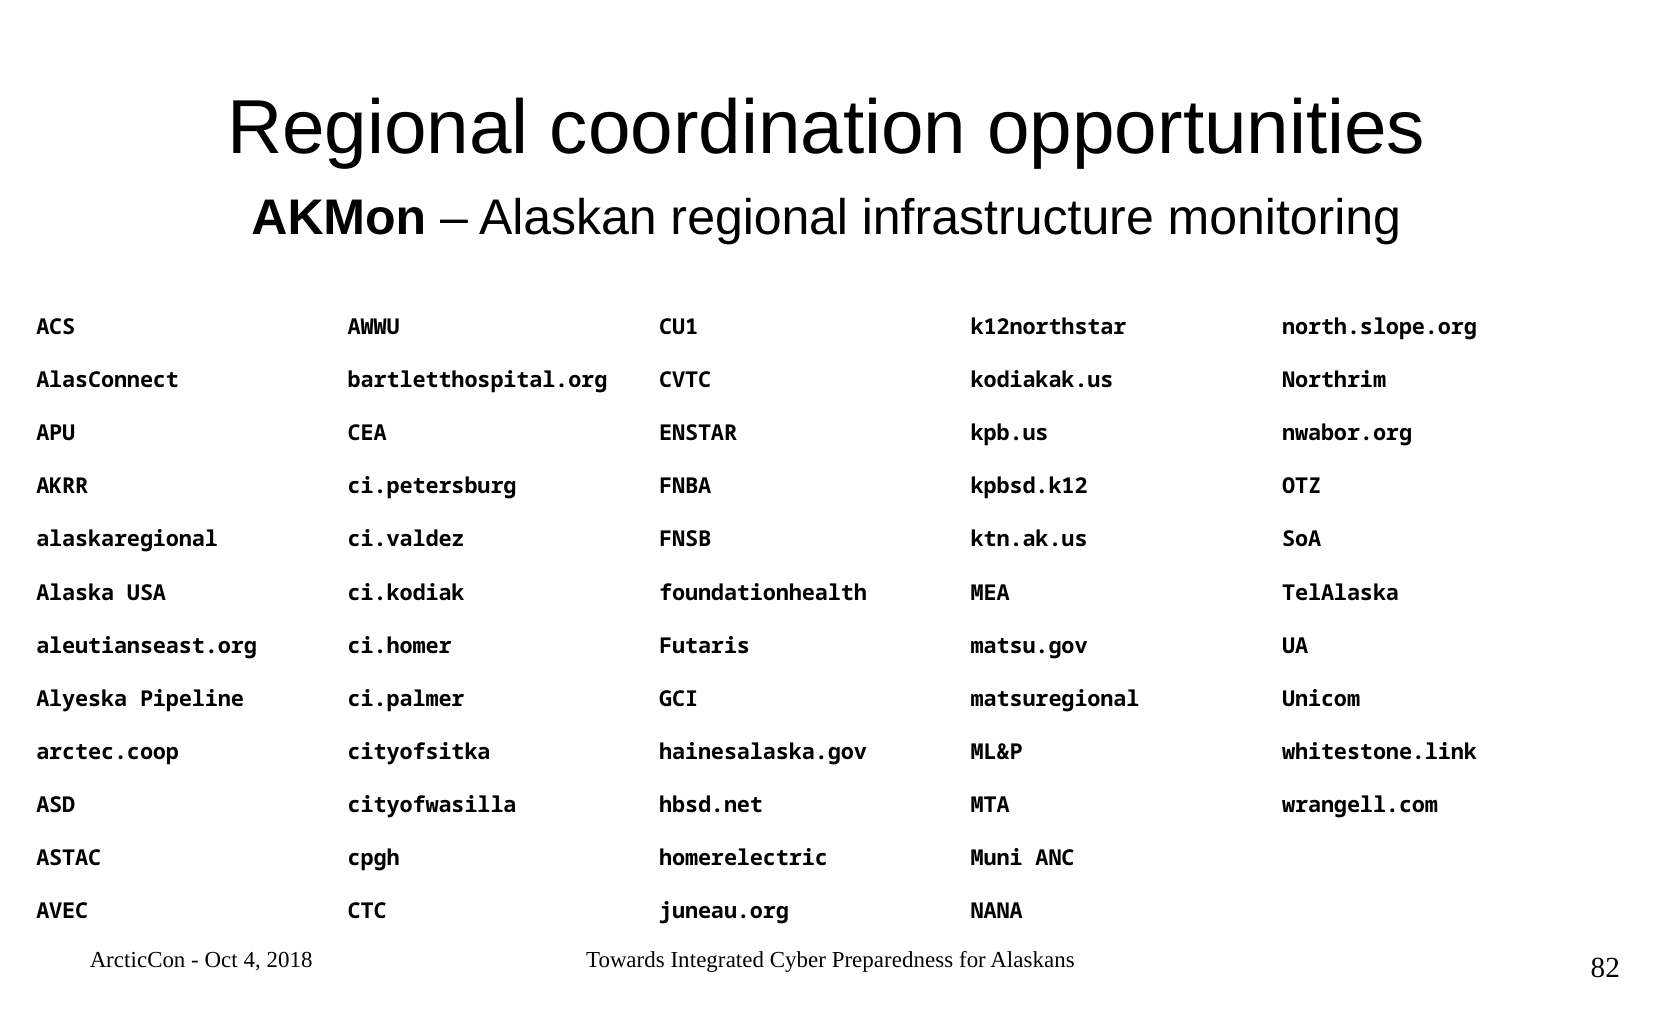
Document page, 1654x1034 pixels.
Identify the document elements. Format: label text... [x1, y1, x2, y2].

text_box [1560, 951, 1621, 1023]
text_box ACS AWWU CU1 k12northstar north.slope.org AlasConnect bartletthospital.org CVTC kodiakak.us Northrim APU CEA ENSTAR kpb.us nwabor.org AKRR ci.petersburg FNBA kpbsd.k12 OTZ alaskaregional ci.valdez FNSB ktn.ak.us SoA Alaska USA ci.kodiak foundationhealth MEA TelAlaska aleutianseast.org ci.homer Futaris matsu.gov UA Alyeska Pipeline ci.palmer GCI matsuregional Unicom arctec.coop cityofsitka hainesalaska.gov ML&P whitestone.link ASD cityofwasilla hbsd.net MTA wrangell.com ASTAC cpgh homerelectric Muni ANC AVEC CTC juneau.org NANA [21, 303, 1608, 921]
subtitle AKMon – Alaskan regional infrastructure monitoring [82, 189, 1571, 303]
subtitle AKMon – Alaskan regional infrastructure monitoring [82, 921, 1571, 980]
title Regional coordination opportunities [82, 41, 1571, 189]
